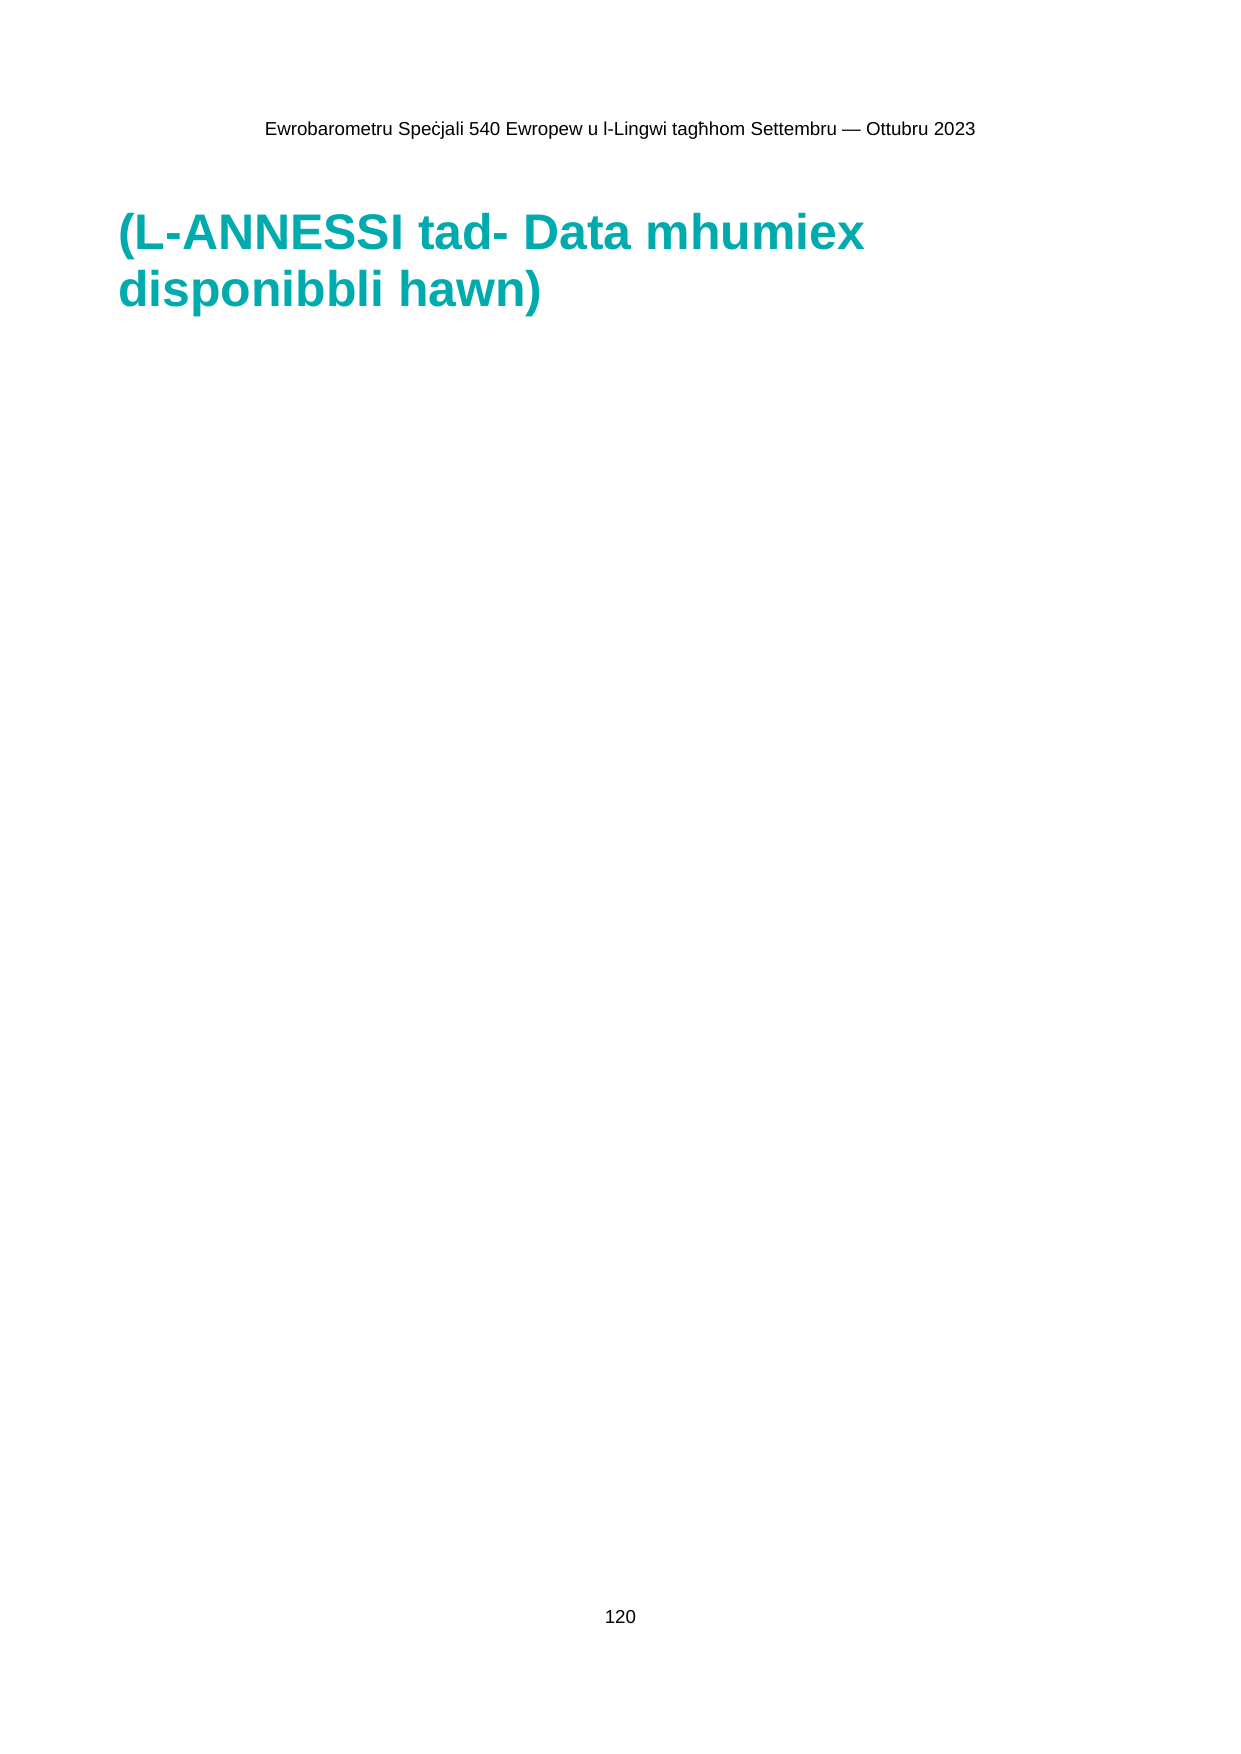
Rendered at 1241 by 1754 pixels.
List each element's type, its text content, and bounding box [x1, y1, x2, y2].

subtitle (L-ANNESSI tad- Data mhumiex disponibbli hawn) [118, 202, 1122, 317]
